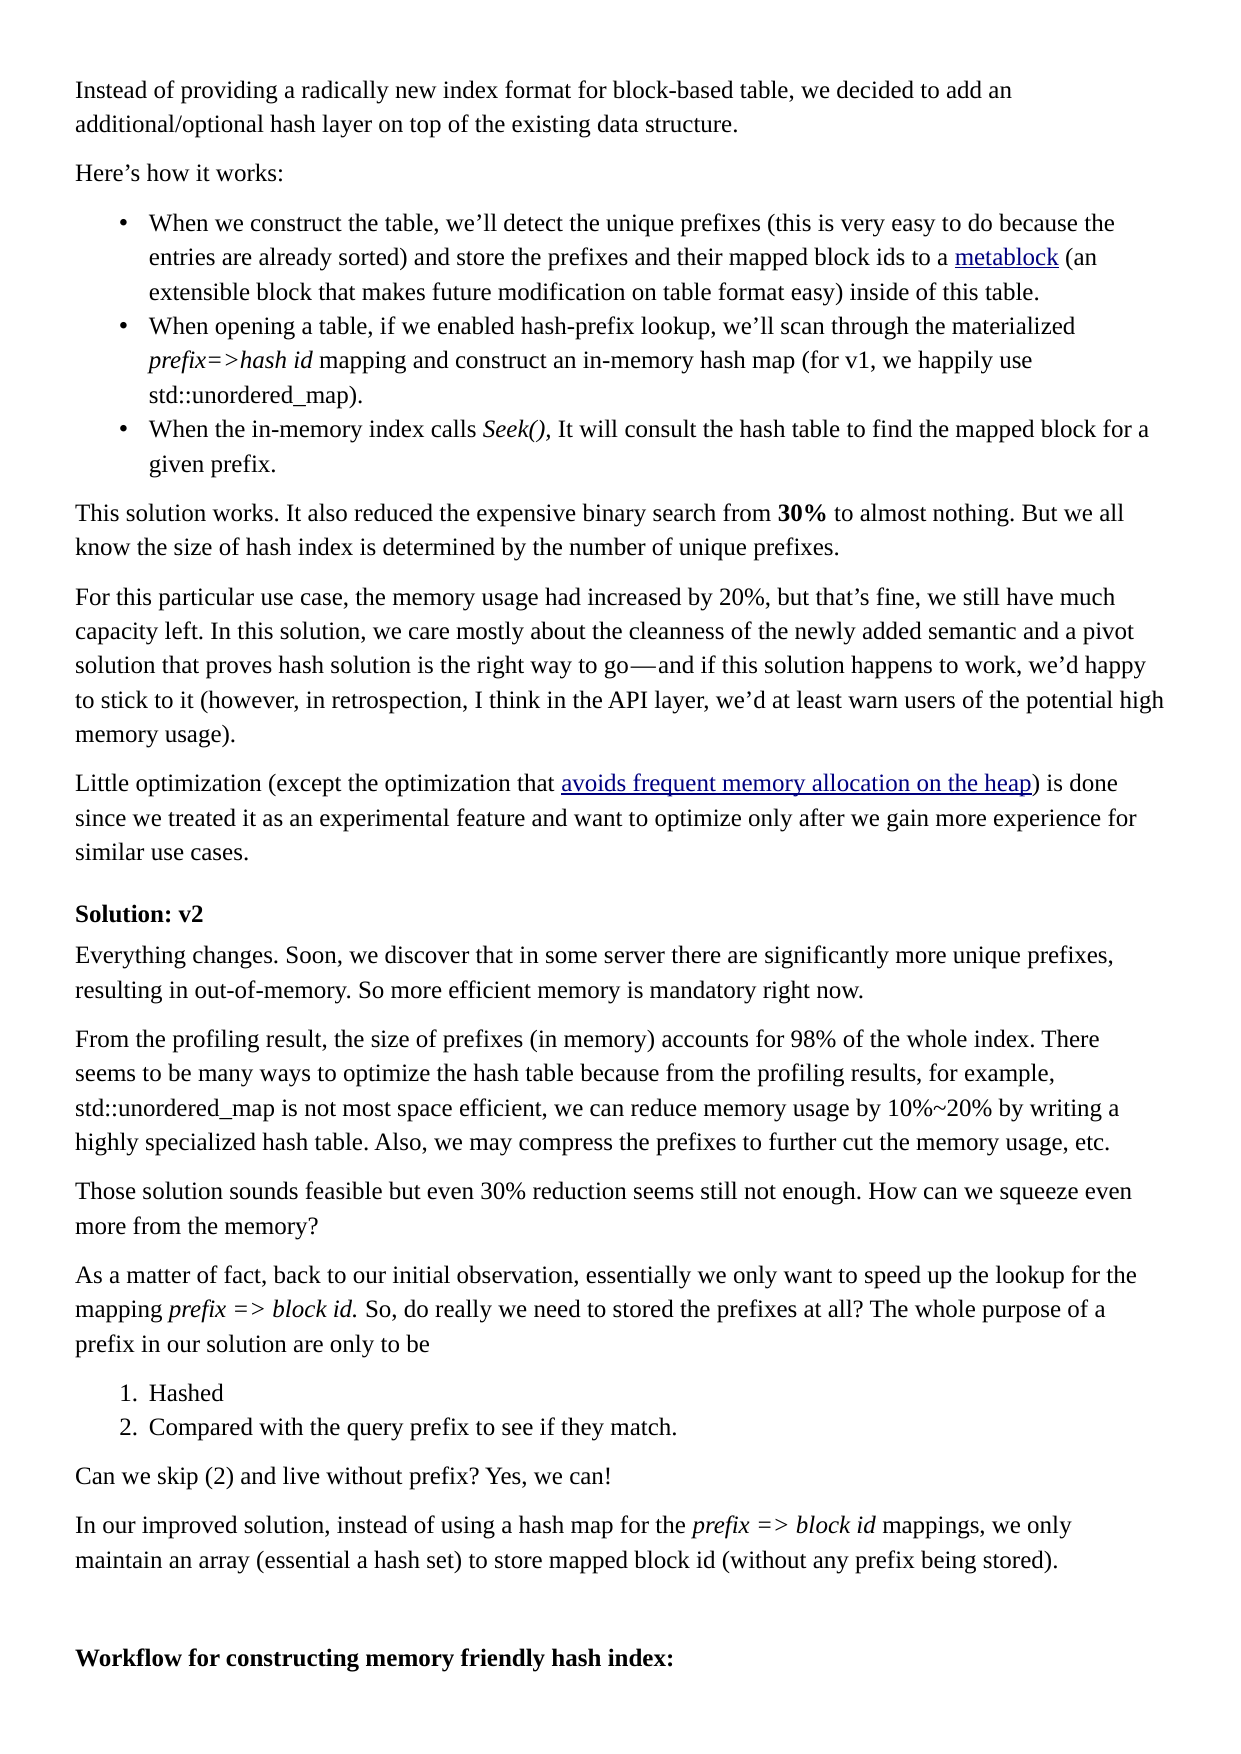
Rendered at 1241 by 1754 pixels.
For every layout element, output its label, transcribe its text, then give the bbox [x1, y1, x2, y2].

text From the profiling result, the size of prefixes (in memory) accounts for 98% of the whole index. There seems to be many ways to optimize the hash table because from the profiling results, for example, std::unordered_map is not most space efficient, we can reduce memory usage by 10%~20% by writing a highly specialized hash table. Also, we may compress the prefixes to further cut the memory usage, etc. [75, 1024, 1165, 1156]
text Those solution sounds feasible but even 30% reduction seems still not enough. How can we squeeze even more from the memory? [75, 1176, 1165, 1239]
text Here’s how it works: [75, 158, 1165, 187]
text As a matter of fact, back to our initial observation, essentially we only want to speed up the lookup for the mapping prefix => block id. So, do really we need to stored the prefixes at all? The whole purpose of a prefix in our solution are only to be [75, 1260, 1165, 1358]
list When opening a table, if we enabled hash-prefix lookup, we’ll scan through the materialized prefix=>hash id mapping and construct an in-memory hash map (for v1, we happily use std::unordered_map). [119, 311, 1165, 409]
list Hashed [119, 1378, 1165, 1407]
list When we construct the table, we’ll detect the unique prefixes (this is very easy to do because the entries are already sorted) and store the prefixes and their mapped block ids to a metablock (an extensible block that makes future modification on table format easy) inside of this table. [119, 208, 1165, 305]
text Workflow for constructing memory friendly hash index: [75, 1643, 1165, 1672]
list When the in-memory index calls Seek(), It will consult the hash table to find the mapped block for a given prefix. [119, 414, 1165, 478]
subtitle Solution: v2 [75, 899, 1165, 928]
list Compared with the query prefix to see if they match. [119, 1412, 1165, 1441]
text Everything changes. Soon, we discover that in some server there are significantly more unique prefixes, resulting in out-of-memory. So more efficient memory is mandatory right now. [75, 940, 1165, 1003]
text Can we skip (2) and live without prefix? Yes, we can! [75, 1461, 1165, 1490]
text Instead of providing a radically new index format for block-based table, we decided to add an additional/optional hash layer on top of the existing data structure. [75, 75, 1165, 138]
text Little optimization (except the optimization that avoids frequent memory allocation on the heap) is done since we treated it as an experimental feature and want to optimize only after we gain more experience for similar use cases. [75, 768, 1165, 866]
text In our improved solution, instead of using a hash map for the prefix => block id mappings, we only maintain an array (essential a hash set) to store mapped block id (without any prefix being stored). [75, 1511, 1165, 1574]
text For this particular use case, the memory usage had increased by 20%, but that’s fine, we still have much capacity left. In this solution, we care mostly about the cleanness of the newly added semantic and a pivot solution that proves hash solution is the right way to go — and if this solution happens to work, we’d happy to stick to it (however, in retrospection, I think in the API layer, we’d at least warn users of the potential high memory usage). [75, 582, 1165, 748]
text This solution works. It also reduced the expensive binary search from 30% to almost nothing. But we all know the size of hash index is determined by the number of unique prefixes. [75, 498, 1165, 561]
